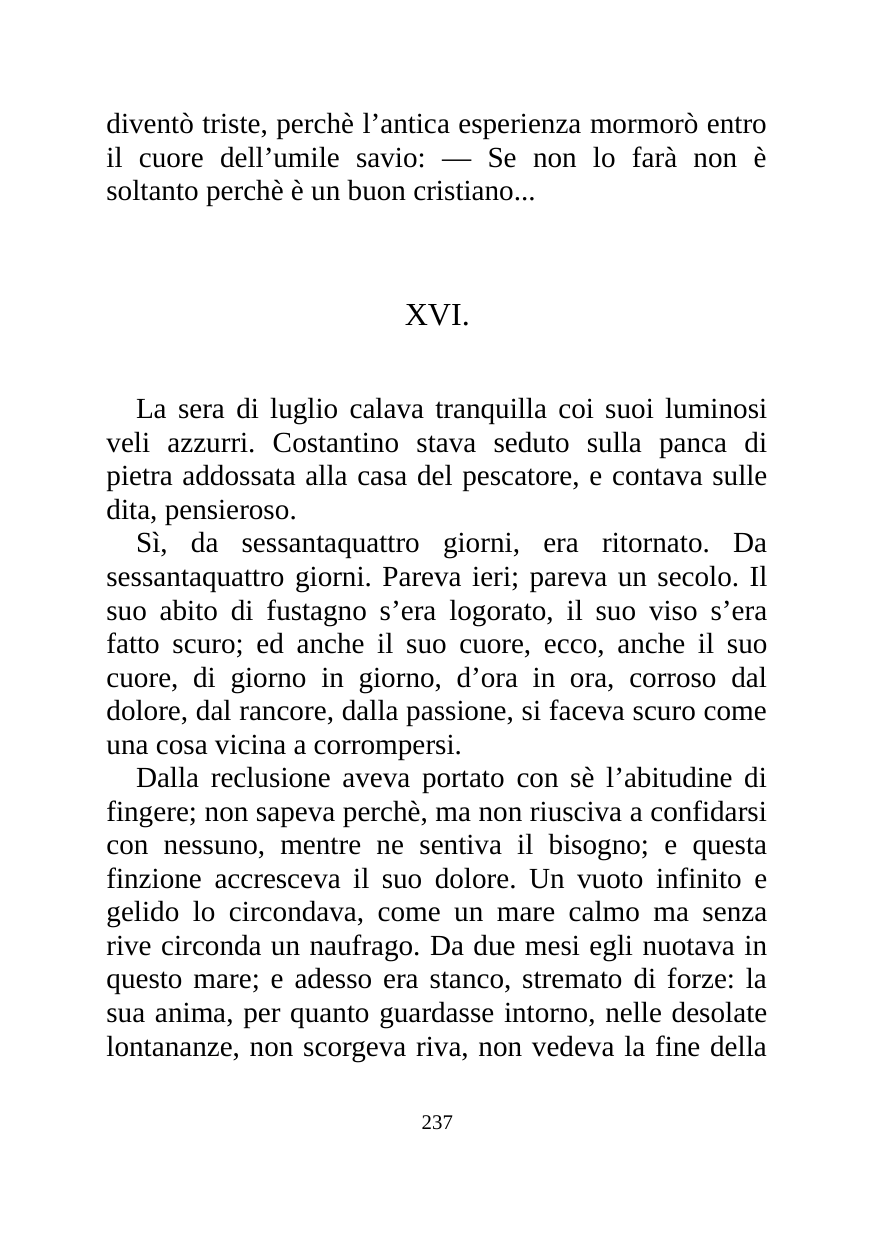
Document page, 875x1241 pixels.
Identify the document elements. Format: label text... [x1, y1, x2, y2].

text Dalla reclusione aveva portato con sè l’abitudine di fingere; non sapeva perchè, ma non riusciva a confidarsi con nessuno, mentre ne sentiva il bisogno; e questa finzione accresceva il suo dolore. Un vuoto infinito e gelido lo circondava, come un mare calmo ma senza rive circonda un naufrago. Da due mesi egli nuotava in questo mare; e adesso era stanco, stremato di forze: la sua anima, per quanto guardasse intorno, nelle desolate lontananze, non scorgeva riva, non vedeva la fine della [106, 760, 768, 1062]
text La sera di luglio calava tranquilla coi suoi luminosi veli azzurri. Costantino stava seduto sulla panca di pietra addossata alla casa del pescatore, e contava sulle dita, pensieroso. [106, 391, 768, 526]
text Sì, da sessantaquattro giorni, era ritornato. Da sessantaquattro giorni. Pareva ieri; pareva un secolo. Il suo abito di fustagno s’era logorato, il suo viso s’era fatto scuro; ed anche il suo cuore, ecco, anche il suo cuore, di giorno in giorno, d’ora in ora, corroso dal dolore, dal rancore, dalla passione, si faceva scuro come una cosa vicina a corrompersi. [106, 526, 768, 760]
subtitle XVI. [106, 295, 768, 332]
text diventò triste, perchè l’antica esperienza mormorò entro il cuore dell’umile savio: — Se non lo farà non è soltanto perchè è un buon cristiano... [106, 106, 768, 207]
